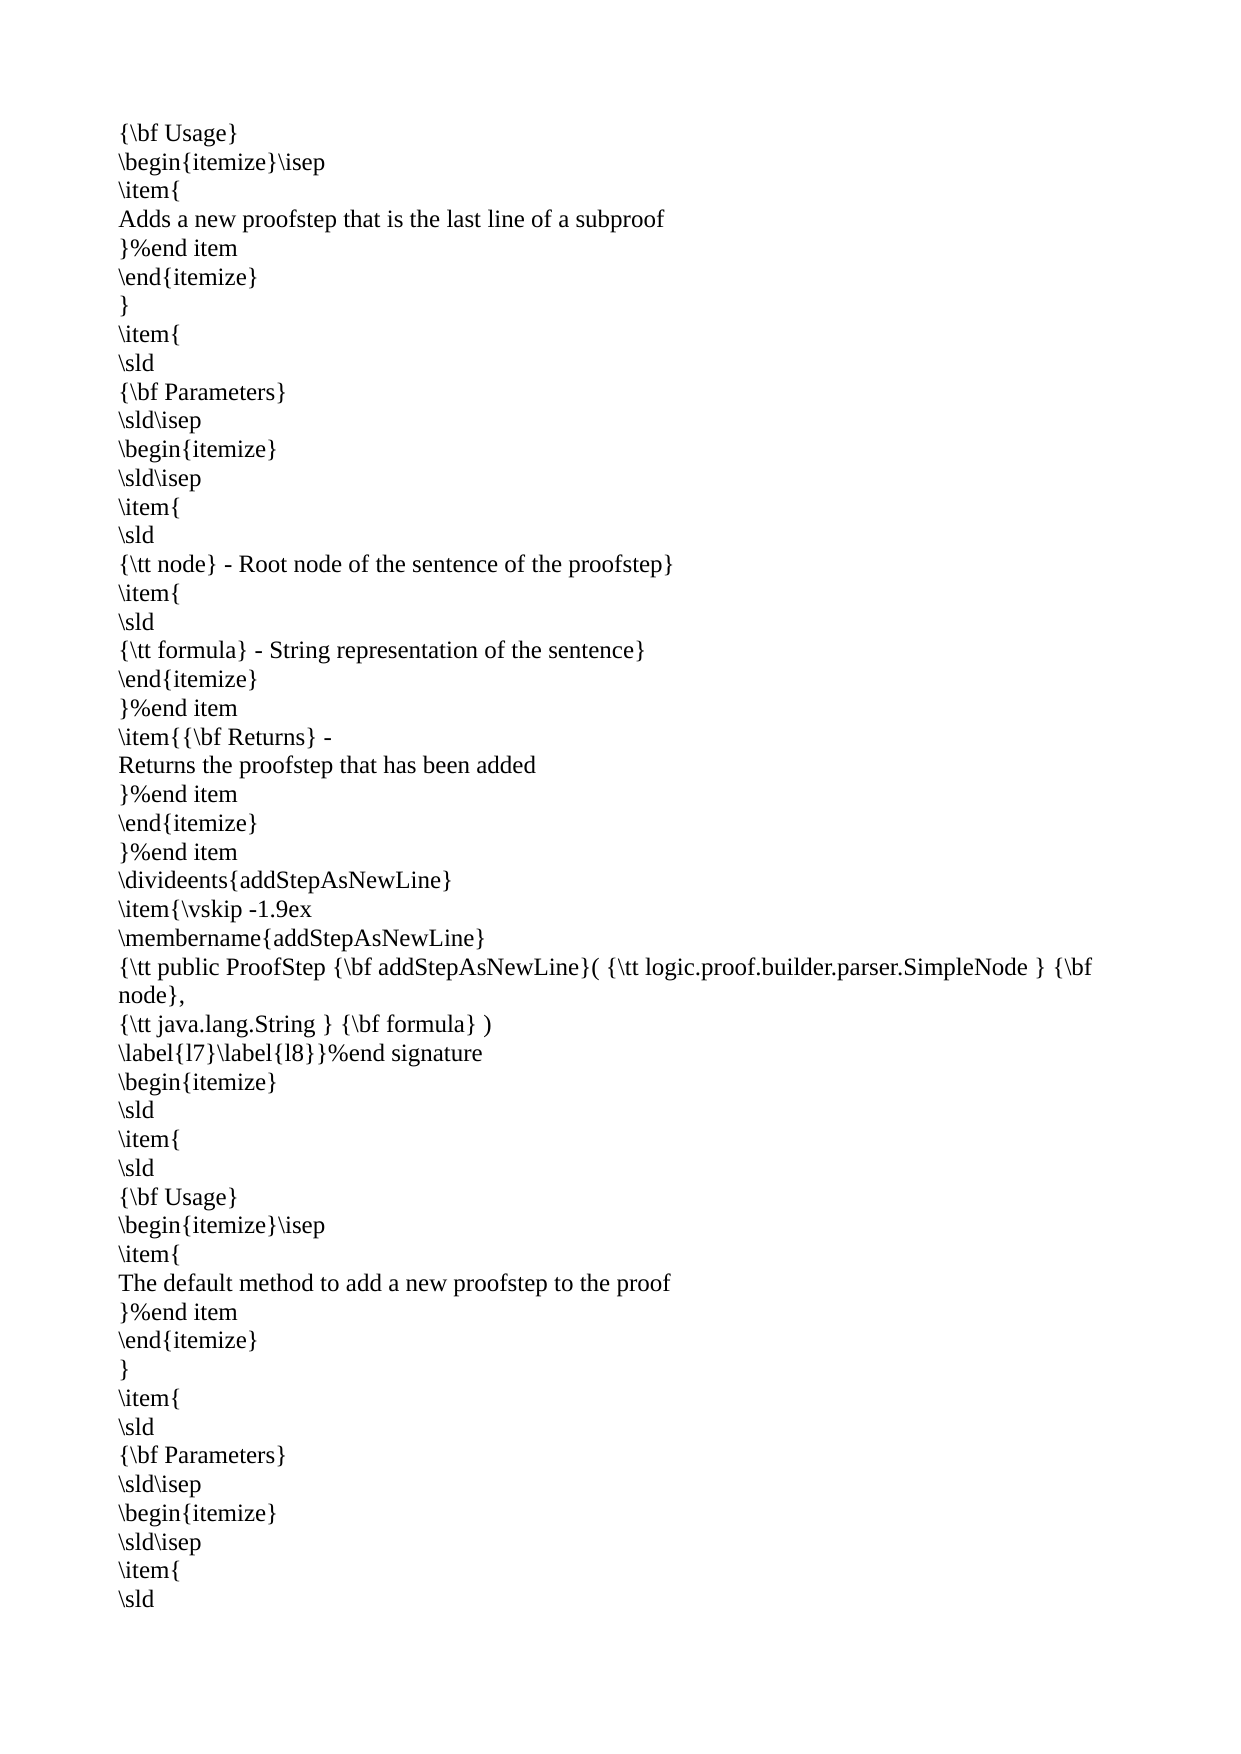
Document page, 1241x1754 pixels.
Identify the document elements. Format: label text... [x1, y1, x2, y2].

text {\bf Usage} [118, 1182, 1122, 1211]
text \sld [118, 607, 1122, 636]
text \sld [118, 521, 1122, 549]
text {\bf Usage} [118, 118, 1122, 147]
text Adds a new proofstep that is the last line of a subproof [118, 204, 1122, 233]
text \sld\isep [118, 1469, 1122, 1498]
text } [118, 1354, 1122, 1383]
text \end{itemize} [118, 664, 1122, 693]
text {\tt public ProofStep {\bf addStepAsNewLine}( {\tt logic.proof.builder.parser.SimpleNode } {\bf node}, [118, 952, 1122, 1009]
text \end{itemize} [118, 262, 1122, 291]
text \item{ [118, 492, 1122, 521]
text \item{ [118, 1383, 1122, 1412]
text }%end item [118, 233, 1122, 262]
text \item{ [118, 1124, 1122, 1153]
text \item{ [118, 1556, 1122, 1584]
text }%end item [118, 1297, 1122, 1326]
text \begin{itemize} [118, 434, 1122, 463]
text The default method to add a new proofstep to the proof [118, 1268, 1122, 1297]
text \sld [118, 1584, 1122, 1613]
text }%end item [118, 693, 1122, 722]
text \item{{\bf Returns} - [118, 722, 1122, 751]
text \end{itemize} [118, 1326, 1122, 1354]
text {\tt formula} - String representation of the sentence} [118, 636, 1122, 664]
text \item{\vskip -1.9ex [118, 894, 1122, 923]
text \item{ [118, 578, 1122, 607]
text \item{ [118, 319, 1122, 348]
text \sld\isep [118, 406, 1122, 434]
text \sld [118, 1412, 1122, 1441]
text } [118, 291, 1122, 319]
text \begin{itemize}\isep [118, 147, 1122, 176]
text \end{itemize} [118, 808, 1122, 837]
text {\tt java.lang.String } {\bf formula} ) [118, 1009, 1122, 1038]
text \begin{itemize}\isep [118, 1211, 1122, 1239]
text \sld\isep [118, 1527, 1122, 1556]
text \item{ [118, 1239, 1122, 1268]
text \label{l7}\label{l8}}%end signature [118, 1038, 1122, 1067]
text }%end item [118, 779, 1122, 808]
text {\bf Parameters} [118, 377, 1122, 406]
text }%end item [118, 837, 1122, 866]
text \begin{itemize} [118, 1067, 1122, 1096]
text \begin{itemize} [118, 1498, 1122, 1527]
text \sld [118, 1153, 1122, 1182]
text \divideents{addStepAsNewLine} [118, 866, 1122, 894]
text \membername{addStepAsNewLine} [118, 923, 1122, 952]
text \sld [118, 1096, 1122, 1124]
text \sld [118, 348, 1122, 377]
text \sld\isep [118, 463, 1122, 492]
text \item{ [118, 176, 1122, 204]
text Returns the proofstep that has been added [118, 751, 1122, 779]
text {\bf Parameters} [118, 1441, 1122, 1469]
text {\tt node} - Root node of the sentence of the proofstep} [118, 549, 1122, 578]
